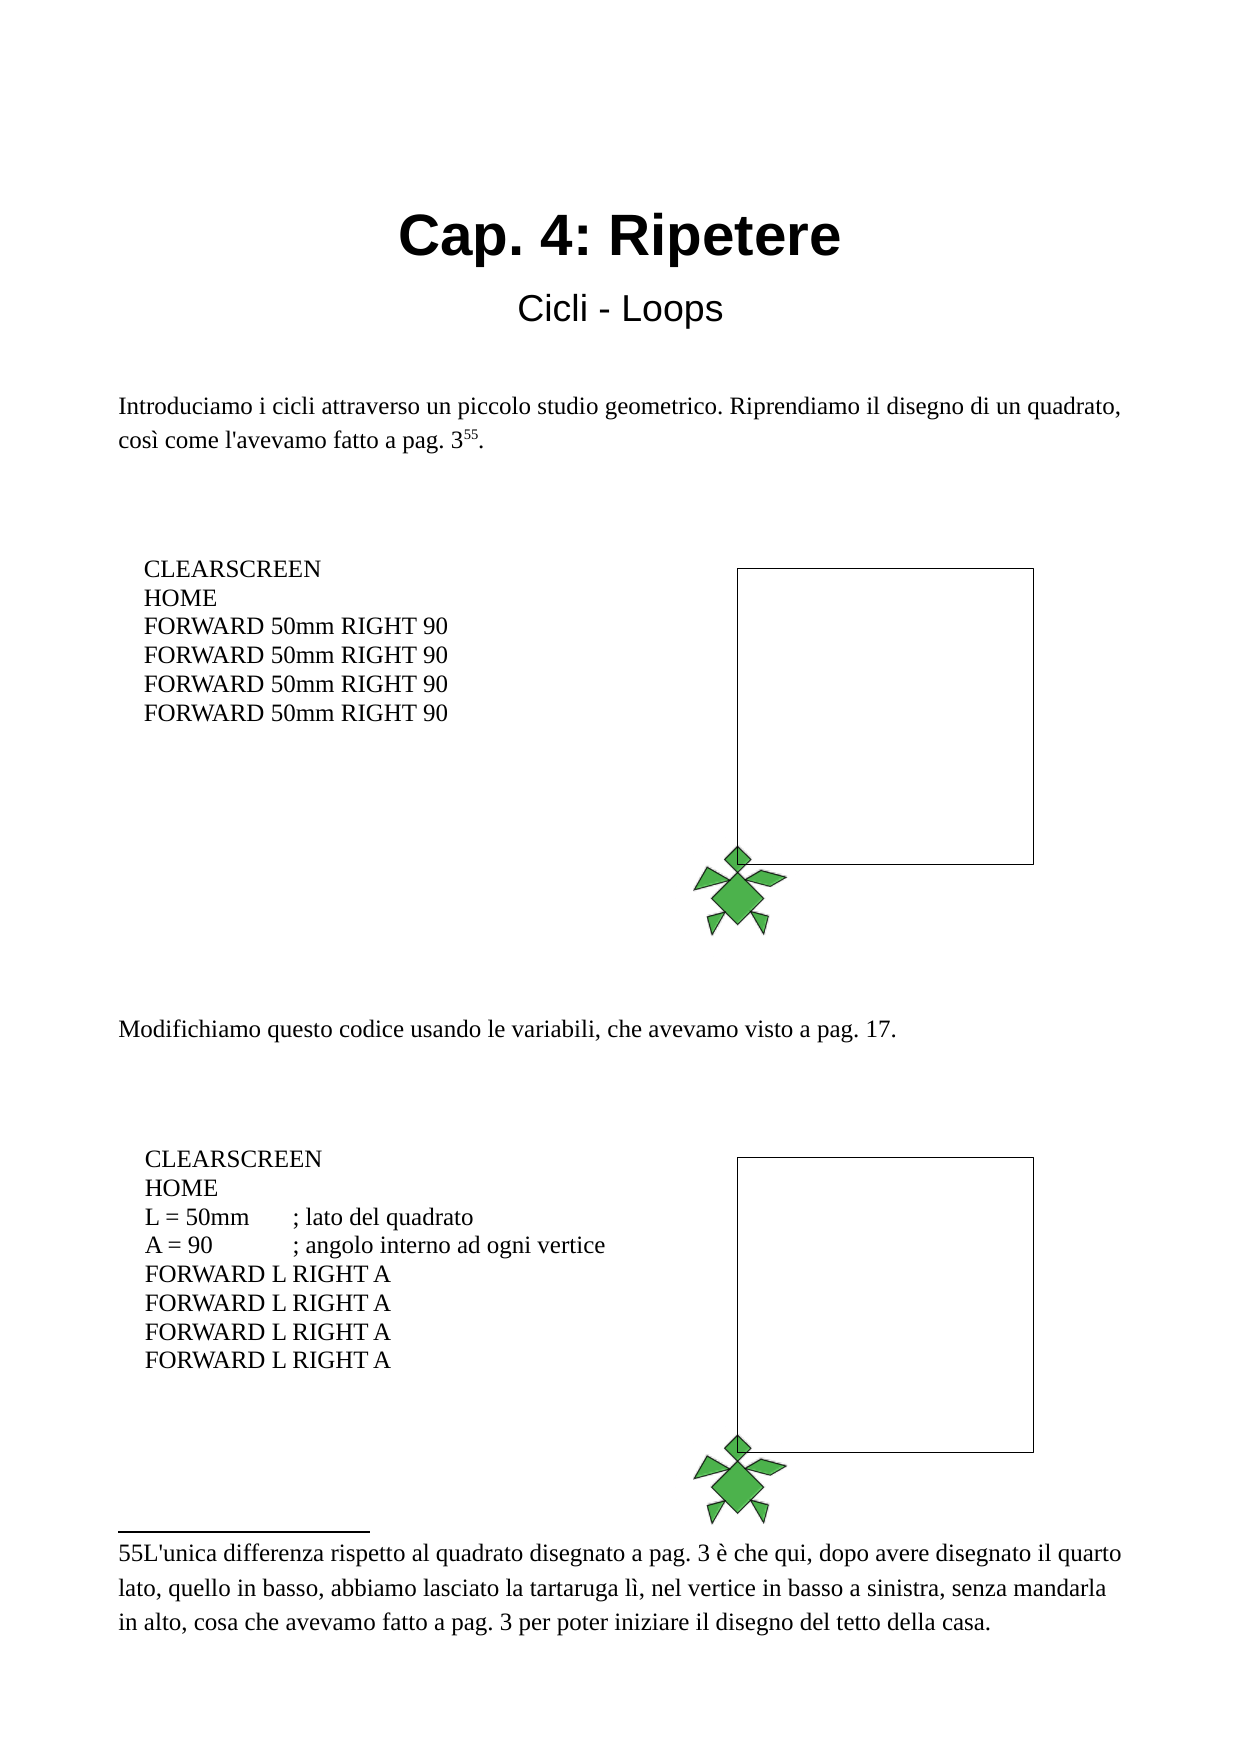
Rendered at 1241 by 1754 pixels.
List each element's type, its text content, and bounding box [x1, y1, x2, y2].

text FORWARD L RIGHT A [144, 1259, 623, 1288]
text FORWARD 50mm RIGHT 90 [143, 611, 622, 640]
text FORWARD L RIGHT A [144, 1346, 623, 1374]
text FORWARD L RIGHT A [144, 1317, 623, 1346]
text HOME [143, 583, 622, 611]
text A = 90 ; angolo interno ad ogni vertice [144, 1231, 623, 1259]
text Modifichiamo questo codice usando le variabili, che avevamo visto a pag. 17. [118, 1014, 1122, 1043]
text Introduciamo i cicli attraverso un piccolo studio geometrico. Riprendiamo il disegno di un quadrato, così come l'avevamo fatto a pag. 3. [118, 391, 1122, 454]
text L'unica differenza rispetto al quadrato disegnato a pag. 3 è che qui, dopo avere disegnato il quarto lato, quello in basso, abbiamo lasciato la tartaruga lì, nel vertice in basso a sinistra, senza mandarla in alto, cosa che avevamo fatto a pag. 3 per poter iniziare il disegno del tetto della casa. [118, 1538, 1122, 1636]
text CLEARSCREEN [143, 554, 622, 583]
text L = 50mm ; lato del quadrato [144, 1202, 623, 1231]
text HOME [144, 1173, 623, 1202]
subtitle Cicli - Loops [118, 286, 1122, 329]
text FORWARD 50mm RIGHT 90 [143, 698, 622, 726]
text FORWARD 50mm RIGHT 90 [143, 669, 622, 698]
text CLEARSCREEN [144, 1144, 623, 1173]
title Cap. 4: Ripetere [118, 201, 1122, 268]
text FORWARD L RIGHT A [144, 1288, 623, 1317]
text FORWARD 50mm RIGHT 90 [143, 640, 622, 669]
